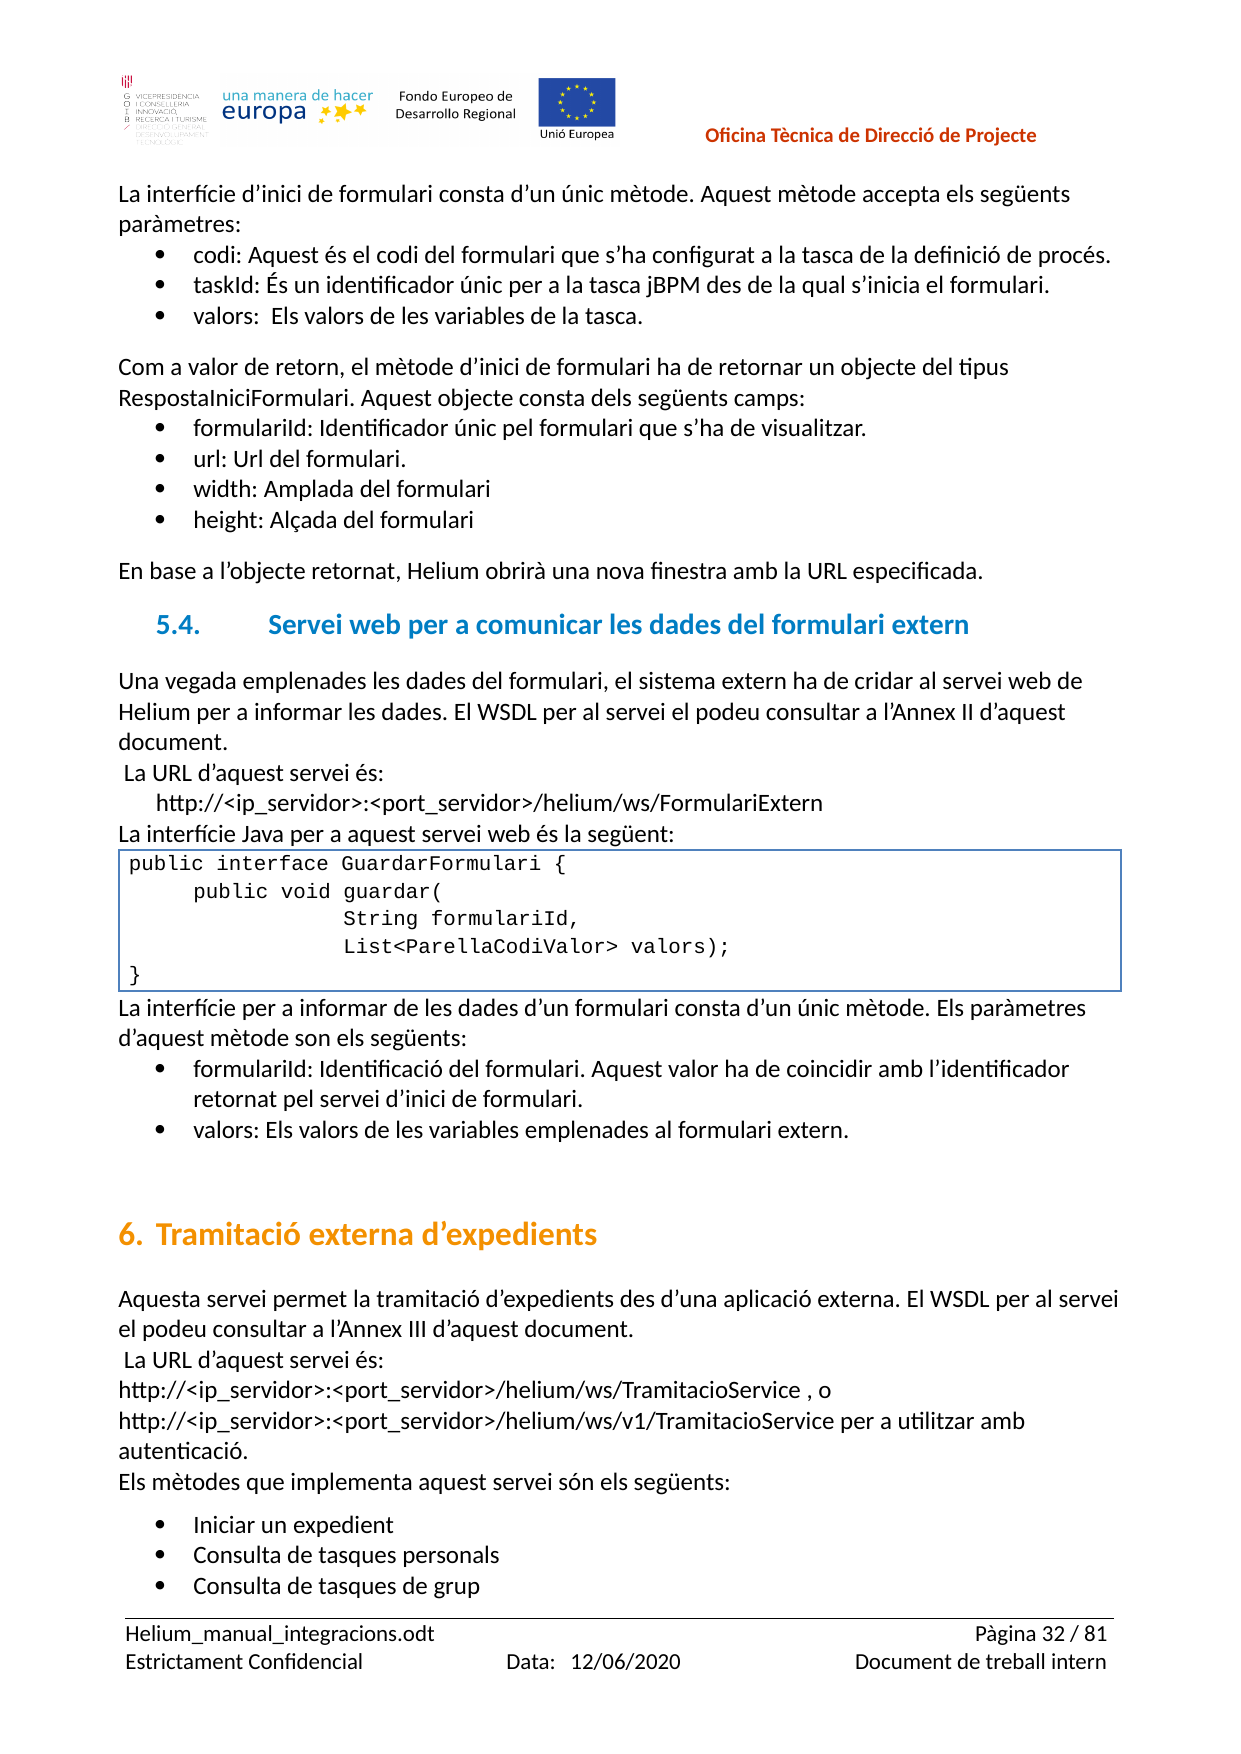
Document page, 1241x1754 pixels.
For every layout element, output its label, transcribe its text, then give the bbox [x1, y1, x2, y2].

text http://<ip_servidor>:<port_servidor>/helium/ws/TramitacioService , o http://<ip_servidor>:<port_servidor>/helium/ws/v1/TramitacioService per a utilitzar amb autenticació. [118, 1374, 1122, 1466]
subtitle Servei web per a comunicar les dades del formulari extern [156, 606, 1122, 642]
text La interfície d’inici de formulari consta d’un únic mètode. Aquest mètode accepta els següents paràmetres: [118, 178, 1122, 239]
list Consulta de tasques de grup [156, 1570, 1122, 1601]
list Consulta de tasques personals [156, 1539, 1122, 1570]
list Iniciar un expedient [156, 1509, 1122, 1539]
list taskId: És un identificador únic per a la tasca jBPM des de la qual s’inicia el formulari. [156, 269, 1122, 300]
text La URL d’aquest servei és: [118, 1344, 1122, 1374]
picture [118, 73, 213, 147]
text Aquesta servei permet la tramitació d’expedients des d’una aplicació externa. El WSDL per al servei el podeu consultar a l’Annex III d’aquest document. [118, 1283, 1122, 1344]
text En base a l’objecte retornat, Helium obrirà una nova finestra amb la URL especificada. [118, 555, 1122, 586]
picture [219, 73, 621, 147]
subtitle Tramitació externa d’expedients [118, 1213, 1122, 1253]
list width: Amplada del formulari [156, 473, 1122, 504]
list codi: Aquest és el codi del formulari que s’ha configurat a la tasca de la definició de procés. [156, 239, 1122, 269]
text Com a valor de retorn, el mètode d’inici de formulari ha de retornar un objecte del tipus RespostaIniciFormulari. Aquest objecte consta dels següents camps: [118, 351, 1122, 412]
text } [120, 960, 1120, 990]
list url: Url del formulari. [156, 443, 1122, 473]
text Una vegada emplenades les dades del formulari, el sistema extern ha de cridar al servei web de Helium per a informar les dades. El WSDL per al servei el podeu consultar a l’Annex II d’aquest document. [118, 666, 1122, 757]
list formulariId: Identificador únic pel formulari que s’ha de visualitzar. [156, 412, 1122, 443]
text La interfície per a informar de les dades d’un formulari consta d’un únic mètode. Els paràmetres d’aquest mètode son els següents: [118, 992, 1122, 1053]
text String formulariId, [120, 904, 1120, 932]
list formulariId: Identificació del formulari. Aquest valor ha de coincidir amb l’identificador retornat pel servei d’inici de formulari. [156, 1053, 1122, 1114]
text List<ParellaCodiValor> valors); [120, 932, 1120, 960]
text public void guardar( [120, 876, 1120, 904]
text http://<ip_servidor>:<port_servidor>/helium/ws/FormulariExtern [156, 788, 1122, 818]
list valors: Els valors de les variables emplenades al formulari extern. [156, 1114, 1122, 1144]
text La interfície Java per a aquest servei web és la següent: [118, 818, 1122, 849]
text public interface GuardarFormulari { [120, 851, 1120, 876]
text Els mètodes que implementa aquest servei són els següents: [118, 1466, 1122, 1496]
text La URL d’aquest servei és: [118, 757, 1122, 788]
list height: Alçada del formulari [156, 504, 1122, 534]
list valors: Els valors de les variables de la tasca. [156, 300, 1122, 330]
